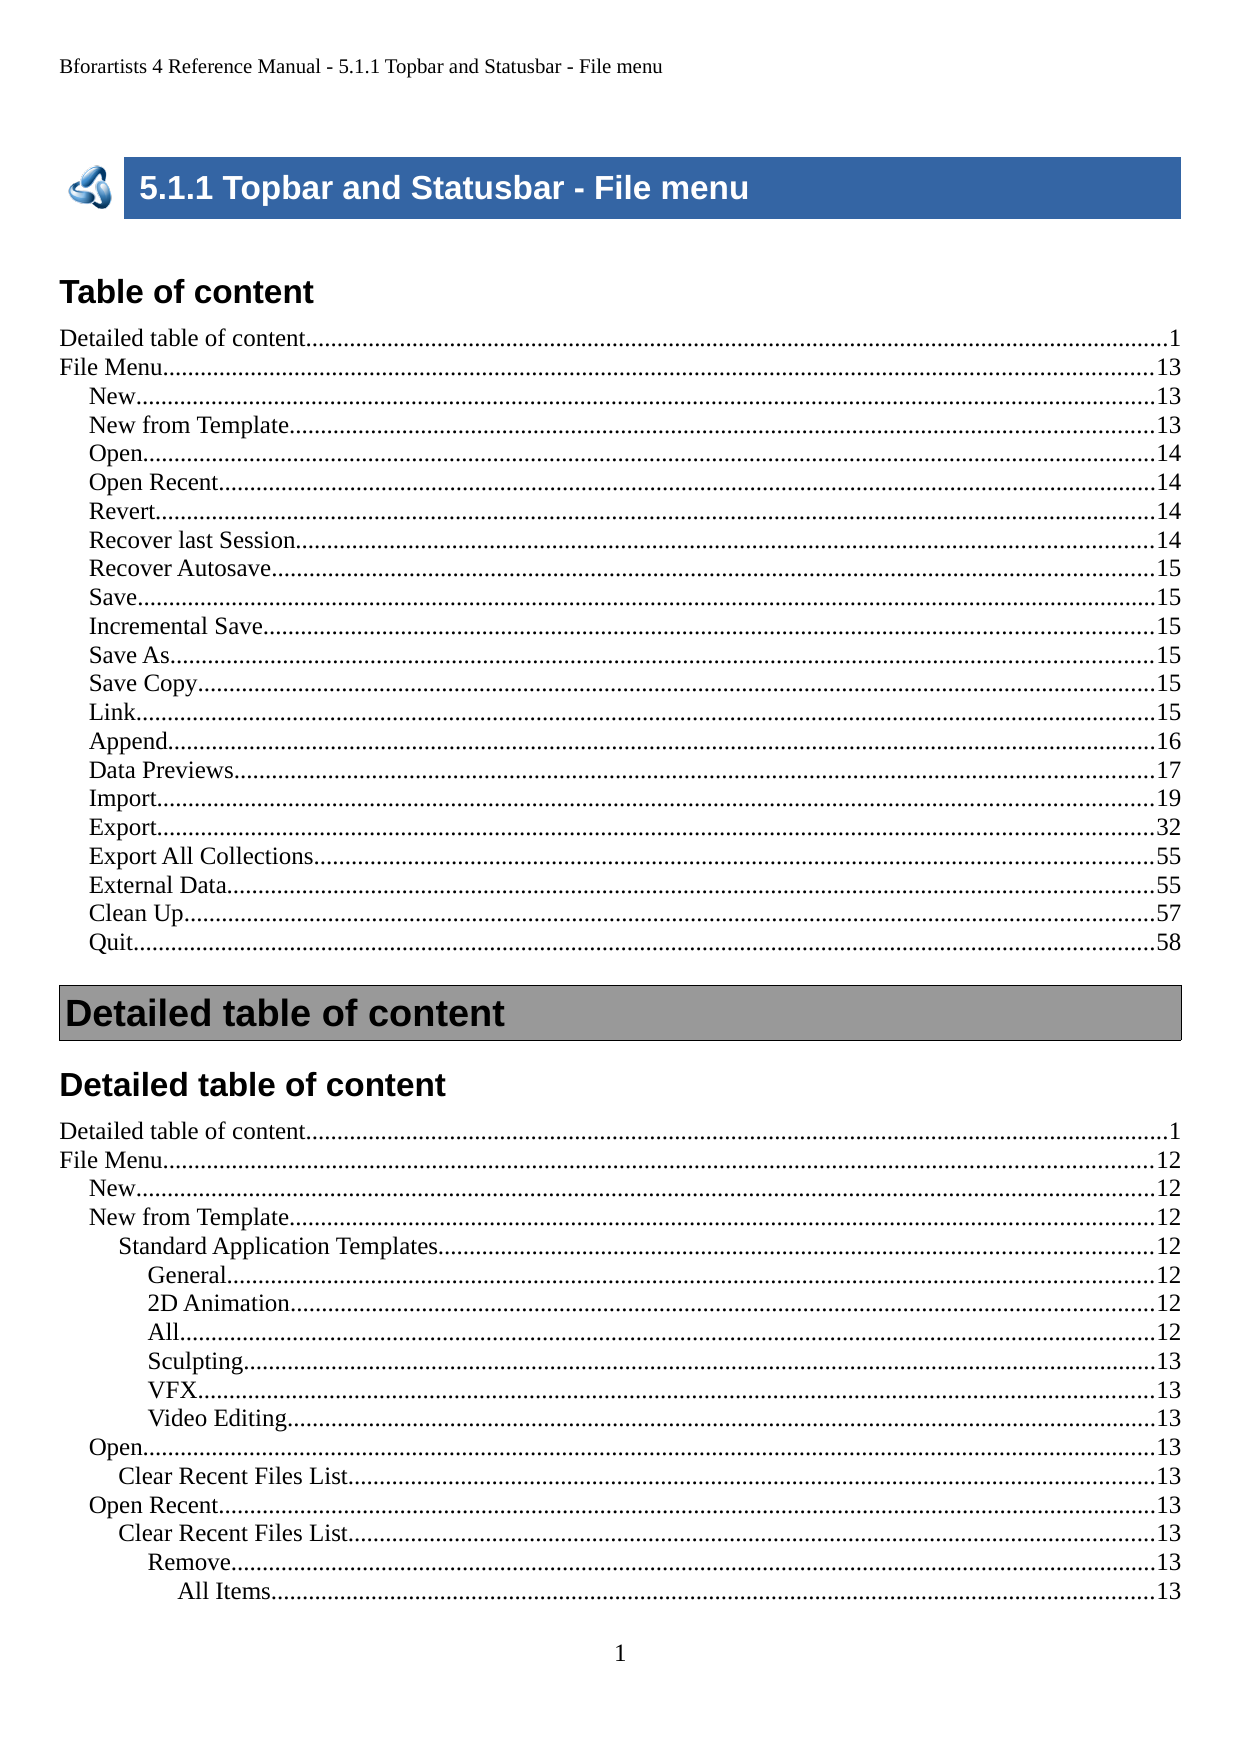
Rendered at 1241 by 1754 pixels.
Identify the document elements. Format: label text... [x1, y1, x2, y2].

text Open 13 [88, 1432, 1181, 1461]
text New from Template 13 [88, 410, 1181, 438]
text External Data 55 [88, 870, 1181, 898]
text Remove 13 [147, 1547, 1181, 1576]
text Save As 15 [88, 640, 1181, 668]
text Save Copy 15 [88, 668, 1181, 697]
text Export 32 [88, 812, 1181, 841]
text 2D Animation 12 [147, 1288, 1181, 1317]
table_header [59, 157, 124, 219]
text Append 16 [88, 726, 1181, 755]
text Open Recent 14 [88, 467, 1181, 496]
text Save 15 [88, 582, 1181, 611]
text General 12 [147, 1260, 1181, 1288]
text VFX 13 [147, 1375, 1181, 1403]
text Recover Autosave 15 [88, 553, 1181, 582]
text Recover last Session 14 [88, 525, 1181, 553]
text Detailed table of content 1 [59, 1116, 1181, 1145]
text New 12 [88, 1173, 1181, 1202]
table_header 5.1.1 Topbar and Statusbar - File menu [124, 157, 1181, 219]
text Clear Recent Files List 13 [118, 1518, 1181, 1547]
text Clear Recent Files List 13 [118, 1461, 1181, 1490]
text Sculpting 13 [147, 1346, 1181, 1375]
text Detailed table of content 1 [59, 323, 1181, 352]
text Data Previews 17 [88, 755, 1181, 783]
text Export All Collections 55 [88, 841, 1181, 870]
text Clean Up 57 [88, 898, 1181, 927]
subtitle Detailed table of content [59, 1065, 1181, 1103]
text File Menu 13 [59, 352, 1181, 381]
text New 13 [88, 381, 1181, 410]
text Quit 58 [88, 927, 1181, 956]
text Video Editing 13 [147, 1403, 1181, 1432]
text Standard Application Templates 12 [118, 1231, 1181, 1260]
text Import 19 [88, 783, 1181, 812]
text Link 15 [88, 697, 1181, 726]
table_header Detailed table of content [60, 986, 1181, 1040]
text Open 14 [88, 438, 1181, 467]
text All 12 [147, 1317, 1181, 1346]
text Incremental Save 15 [88, 611, 1181, 640]
subtitle Table of content [59, 272, 1181, 311]
picture [65, 162, 114, 212]
text New from Template 12 [88, 1202, 1181, 1231]
text Open Recent 13 [88, 1490, 1181, 1518]
text Revert 14 [88, 496, 1181, 525]
text All Items 13 [177, 1576, 1181, 1605]
text File Menu 12 [59, 1145, 1181, 1173]
